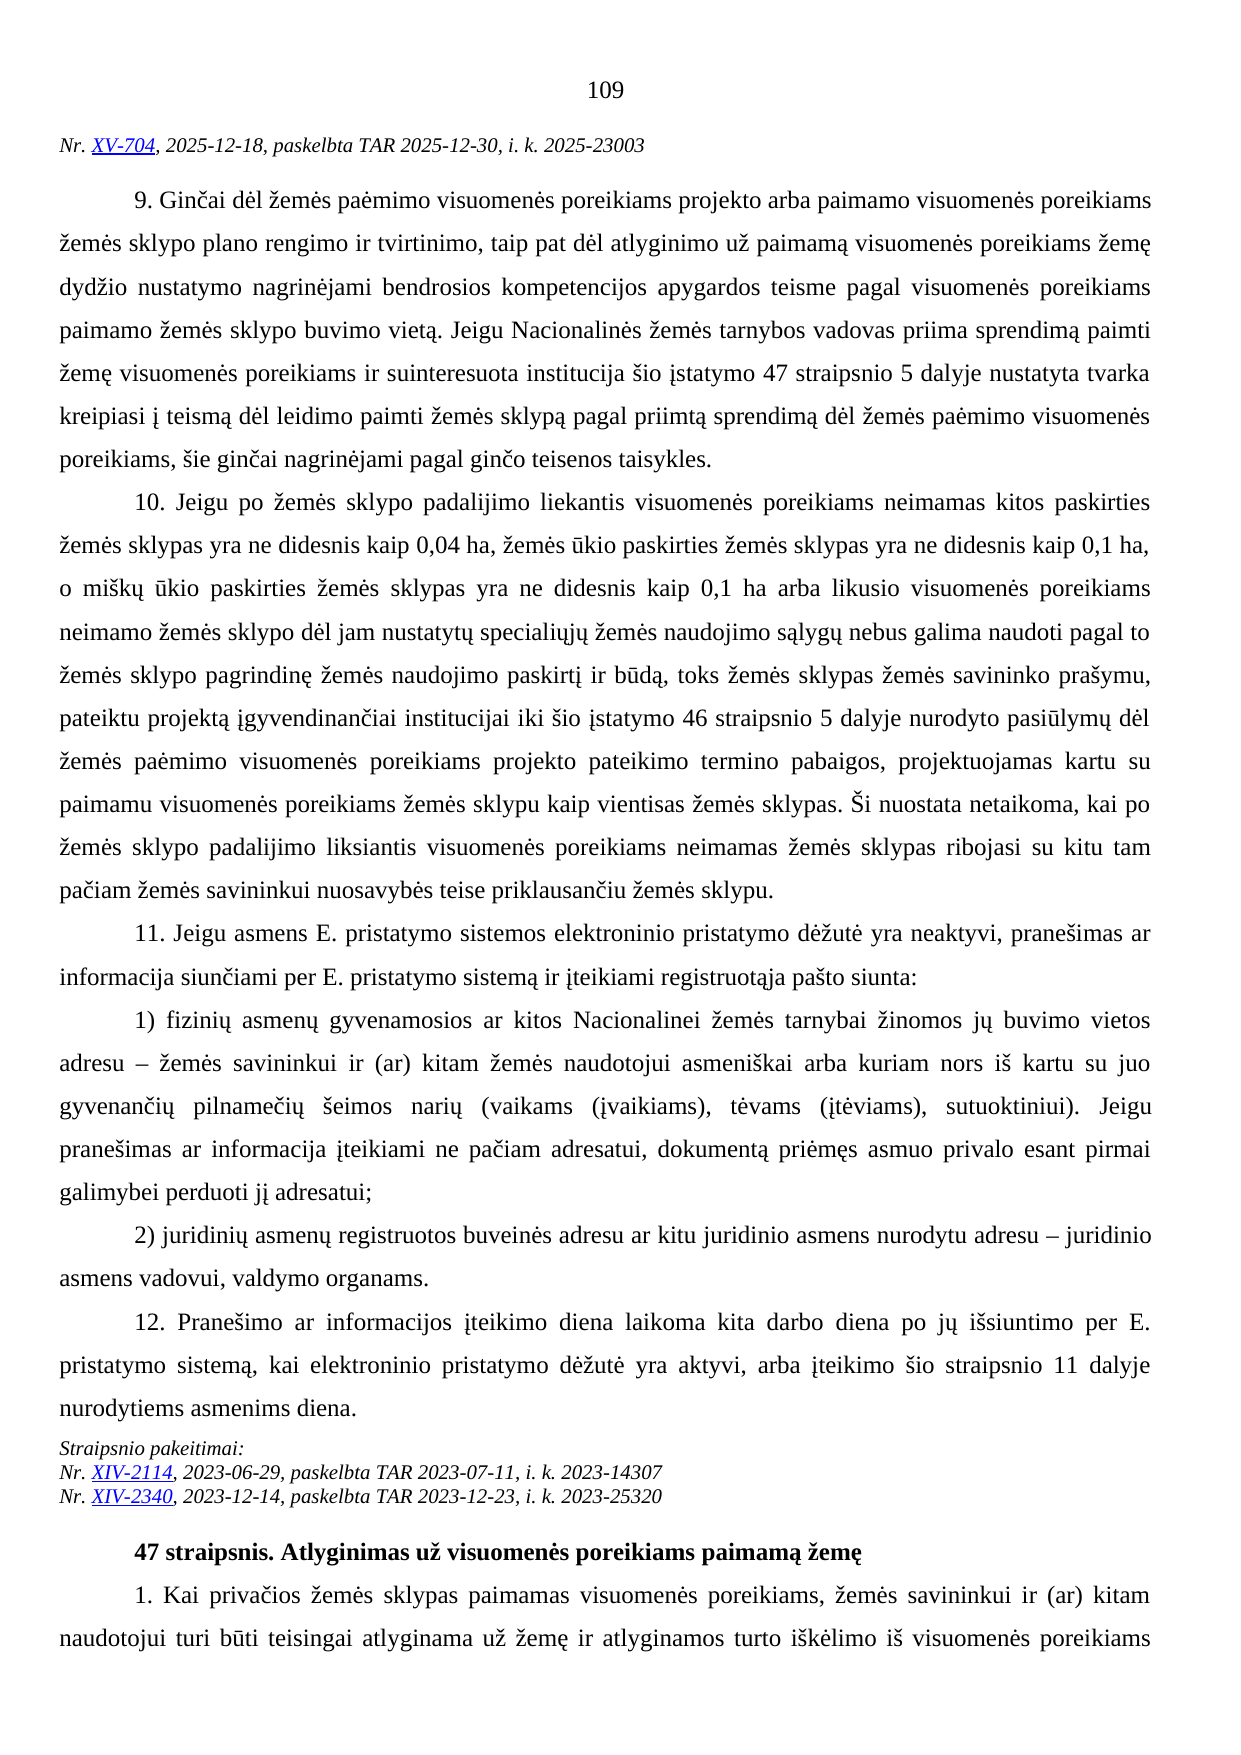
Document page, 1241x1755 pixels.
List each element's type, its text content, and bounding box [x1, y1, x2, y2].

text 10. Jeigu po žemės sklypo padalijimo liekantis visuomenės poreikiams neimamas kitos paskirties žemės sklypas yra ne didesnis kaip 0,04 ha, žemės ūkio paskirties žemės sklypas yra ne didesnis kaip 0,1 ha, o miškų ūkio paskirties žemės sklypas yra ne didesnis kaip 0,1 ha arba likusio visuomenės poreikiams neimamo žemės sklypo dėl jam nustatytų specialiųjų žemės naudojimo sąlygų nebus galima naudoti pagal to žemės sklypo pagrindinę žemės naudojimo paskirtį ir būdą, toks žemės sklypas žemės savininko prašymu, pateiktu projektą įgyvendinančiai institucijai iki šio įstatymo 46 straipsnio 5 dalyje nurodyto pasiūlymų dėl žemės paėmimo visuomenės poreikiams projekto pateikimo termino pabaigos, projektuojamas kartu su paimamu visuomenės poreikiams žemės sklypu kaip vientisas žemės sklypas. Ši nuostata netaikoma, kai po žemės sklypo padalijimo liksiantis visuomenės poreikiams neimamas žemės sklypas ribojasi su kitu tam pačiam žemės savininkui nuosavybės teise priklausančiu žemės sklypu. [59, 487, 1152, 904]
text 11. Jeigu asmens E. pristatymo sistemos elektroninio pristatymo dėžutė yra neaktyvi, pranešimas ar informacija siunčiami per E. pristatymo sistemą ir įteikiami registruotąja pašto siunta: [59, 918, 1152, 990]
text Nr. XV-704, 2025-12-18, paskelbta TAR 2025-12-30, i. k. 2025-23003 [59, 132, 1152, 157]
text Straipsnio pakeitimai: [59, 1436, 1152, 1460]
text 9. Ginčai dėl žemės paėmimo visuomenės poreikiams projekto arba paimamo visuomenės poreikiams žemės sklypo plano rengimo ir tvirtinimo, taip pat dėl atlyginimo už paimamą visuomenės poreikiams žemę dydžio nustatymo nagrinėjami bendrosios kompetencijos apygardos teisme pagal visuomenės poreikiams paimamo žemės sklypo buvimo vietą. Jeigu Nacionalinės žemės tarnybos vadovas priima sprendimą paimti žemę visuomenės poreikiams ir suinteresuota institucija šio įstatymo 47 straipsnio 5 dalyje nustatyta tvarka kreipiasi į teismą dėl leidimo paimti žemės sklypą pagal priimtą sprendimą dėl žemės paėmimo visuomenės poreikiams, šie ginčai nagrinėjami pagal ginčo teisenos taisykles. [59, 185, 1152, 473]
text 1) fizinių asmenų gyvenamosios ar kitos Nacionalinei žemės tarnybai žinomos jų buvimo vietos adresu – žemės savininkui ir (ar) kitam žemės naudotojui asmeniškai arba kuriam nors iš kartu su juo gyvenančių pilnamečių šeimos narių (vaikams (įvaikiams), tėvams (įtėviams), sutuoktiniui). Jeigu pranešimas ar informacija įteikiami ne pačiam adresatui, dokumentą priėmęs asmuo privalo esant pirmai galimybei perduoti jį adresatui; [59, 1005, 1152, 1206]
text Nr. XIV-2114, 2023-06-29, paskelbta TAR 2023-07-11, i. k. 2023-14307 [59, 1460, 1152, 1484]
text 12. Pranešimo ar informacijos įteikimo diena laikoma kita darbo diena po jų išsiuntimo per E. pristatymo sistemą, kai elektroninio pristatymo dėžutė yra aktyvi, arba įteikimo šio straipsnio 11 dalyje nurodytiems asmenims diena. [59, 1307, 1152, 1422]
text Nr. XIV-2340, 2023-12-14, paskelbta TAR 2023-12-23, i. k. 2023-25320 [59, 1484, 1152, 1508]
text 1. Kai privačios žemės sklypas paimamas visuomenės poreikiams, žemės savininkui ir (ar) kitam naudotojui turi būti teisingai atlyginama už žemę ir atlyginamos turto iškėlimo iš visuomenės poreikiams [59, 1580, 1152, 1652]
text 47 straipsnis. Atlyginimas už visuomenės poreikiams paimamą žemę [59, 1537, 1152, 1566]
text 2) juridinių asmenų registruotos buveinės adresu ar kitu juridinio asmens nurodytu adresu – juridinio asmens vadovui, valdymo organams. [59, 1220, 1152, 1292]
